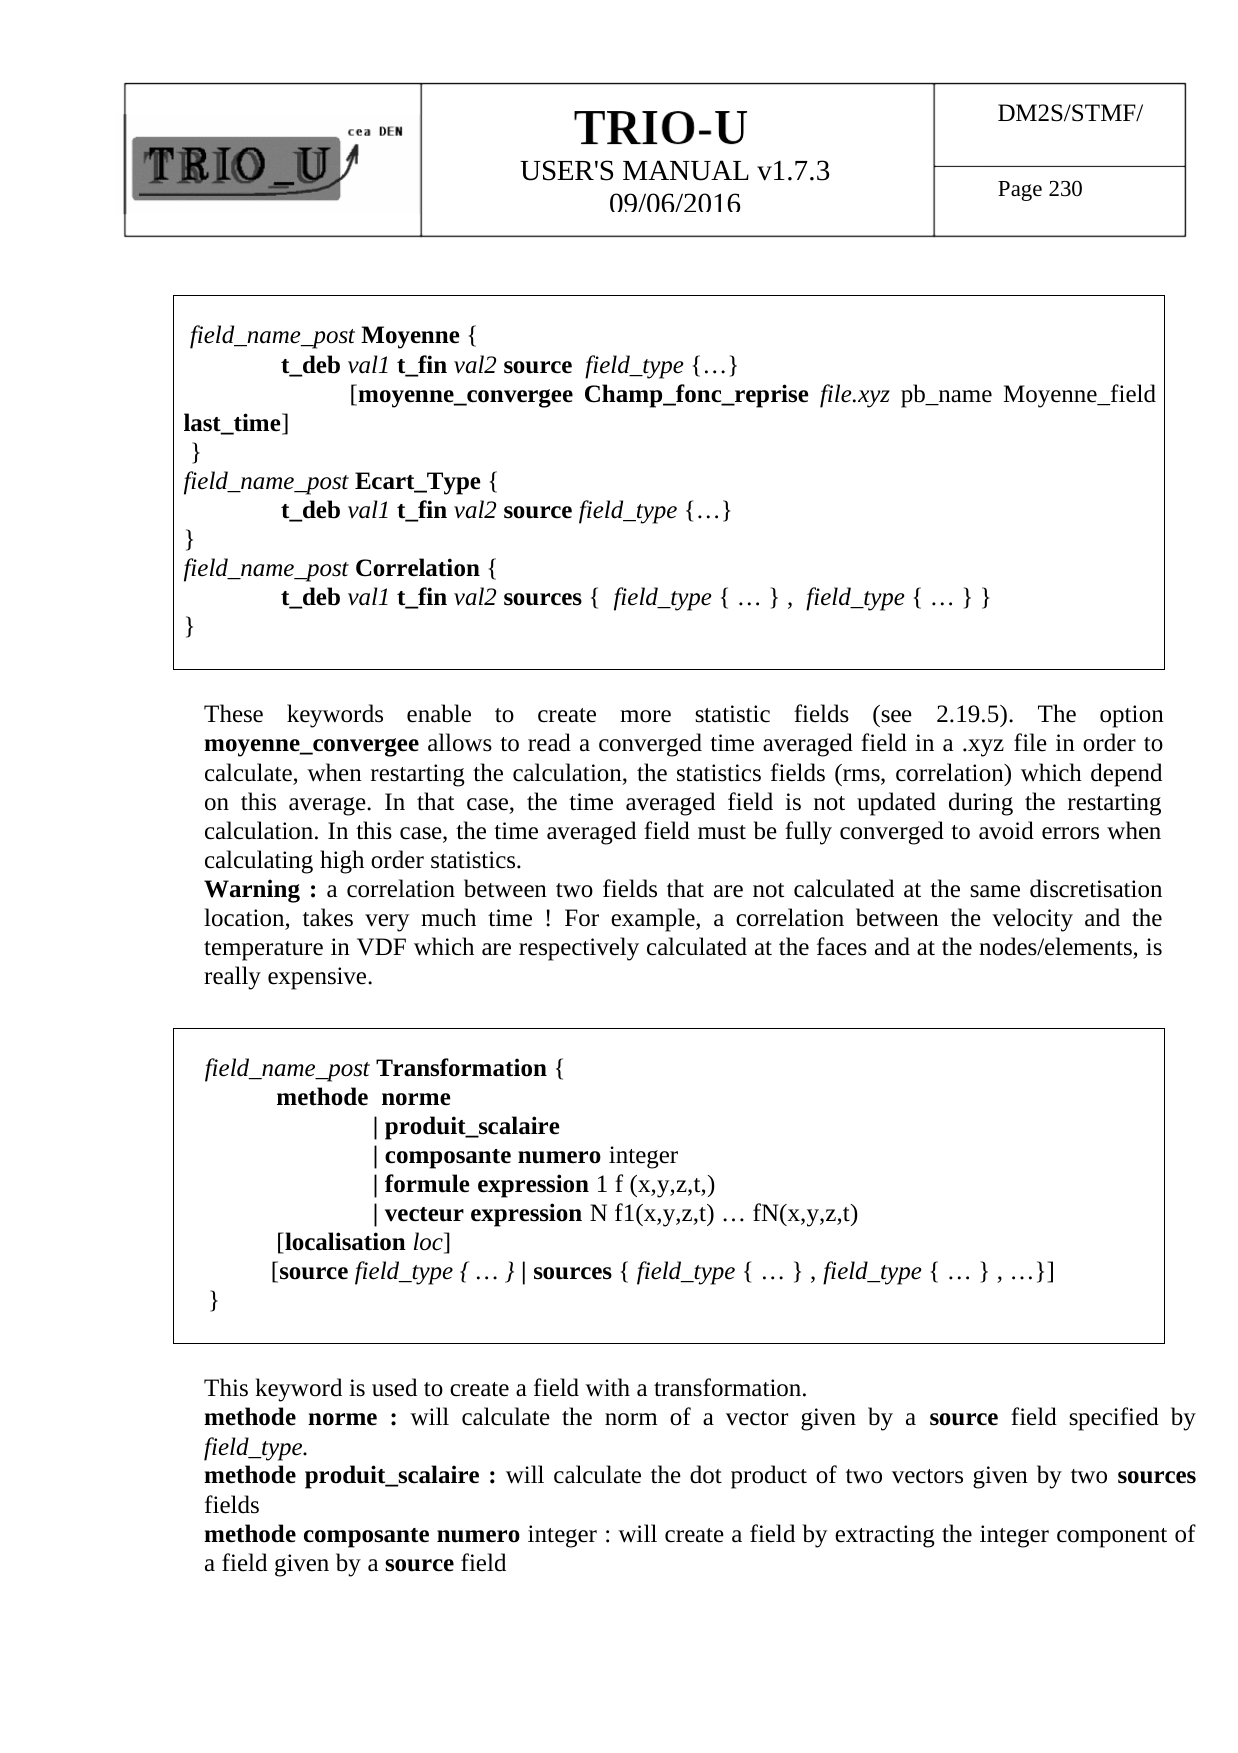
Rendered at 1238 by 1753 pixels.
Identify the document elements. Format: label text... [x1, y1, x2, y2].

text methode norme : will calculate the norm of a vector given by a source field specified by field_type. [204, 1402, 1196, 1460]
text methode produit_scalaire : will calculate the dot product of two vectors given by two sources fields [204, 1460, 1196, 1518]
table_header field_name_post Moyenne { t_deb val1 t_fin val2 source field_type {…} [moyenne_convergee Champ_fonc_reprise file.xyz pb_name Moyenne_field last_time] } field_name_post Ecart_Type { t_deb val1 t_fin val2 source field_type {…} } field_name_post Correlation { t_deb val1 t_fin val2 sources { field_type { … } , field_type { … } } } [174, 296, 1164, 669]
text Warning : a correlation between two fields that are not calculated at the same discretisation location, takes very much time ! For example, a correlation between the velocity and the temperature in VDF which are respectively calculated at the faces and at the nodes/elements, is really expensive. [204, 874, 1164, 990]
text These keywords enable to create more statistic fields (see 2.19.5). The option moyenne_convergee allows to read a converged time averaged field in a .xyz file in order to calculate, when restarting the calculation, the statistics fields (rms, correlation) which depend on this average. In that case, the time averaged field is not updated during the restarting calculation. In this case, the time averaged field must be fully converged to avoid errors when calculating high order statistics. [204, 699, 1164, 874]
table_header field_name_post Transformation { methode norme | produit_scalaire | composante numero integer | formule expression 1 f (x,y,z,t,) | vecteur expression N f1(x,y,z,t) … fN(x,y,z,t) [localisation loc] [source field_type { … } | sources { field_type { … } , field_type { … } , …}] } [174, 1029, 1164, 1343]
text methode composante numero integer : will create a field by extracting the integer component of a field given by a source field [204, 1518, 1196, 1577]
text This keyword is used to create a field with a transformation. [204, 1373, 1196, 1402]
